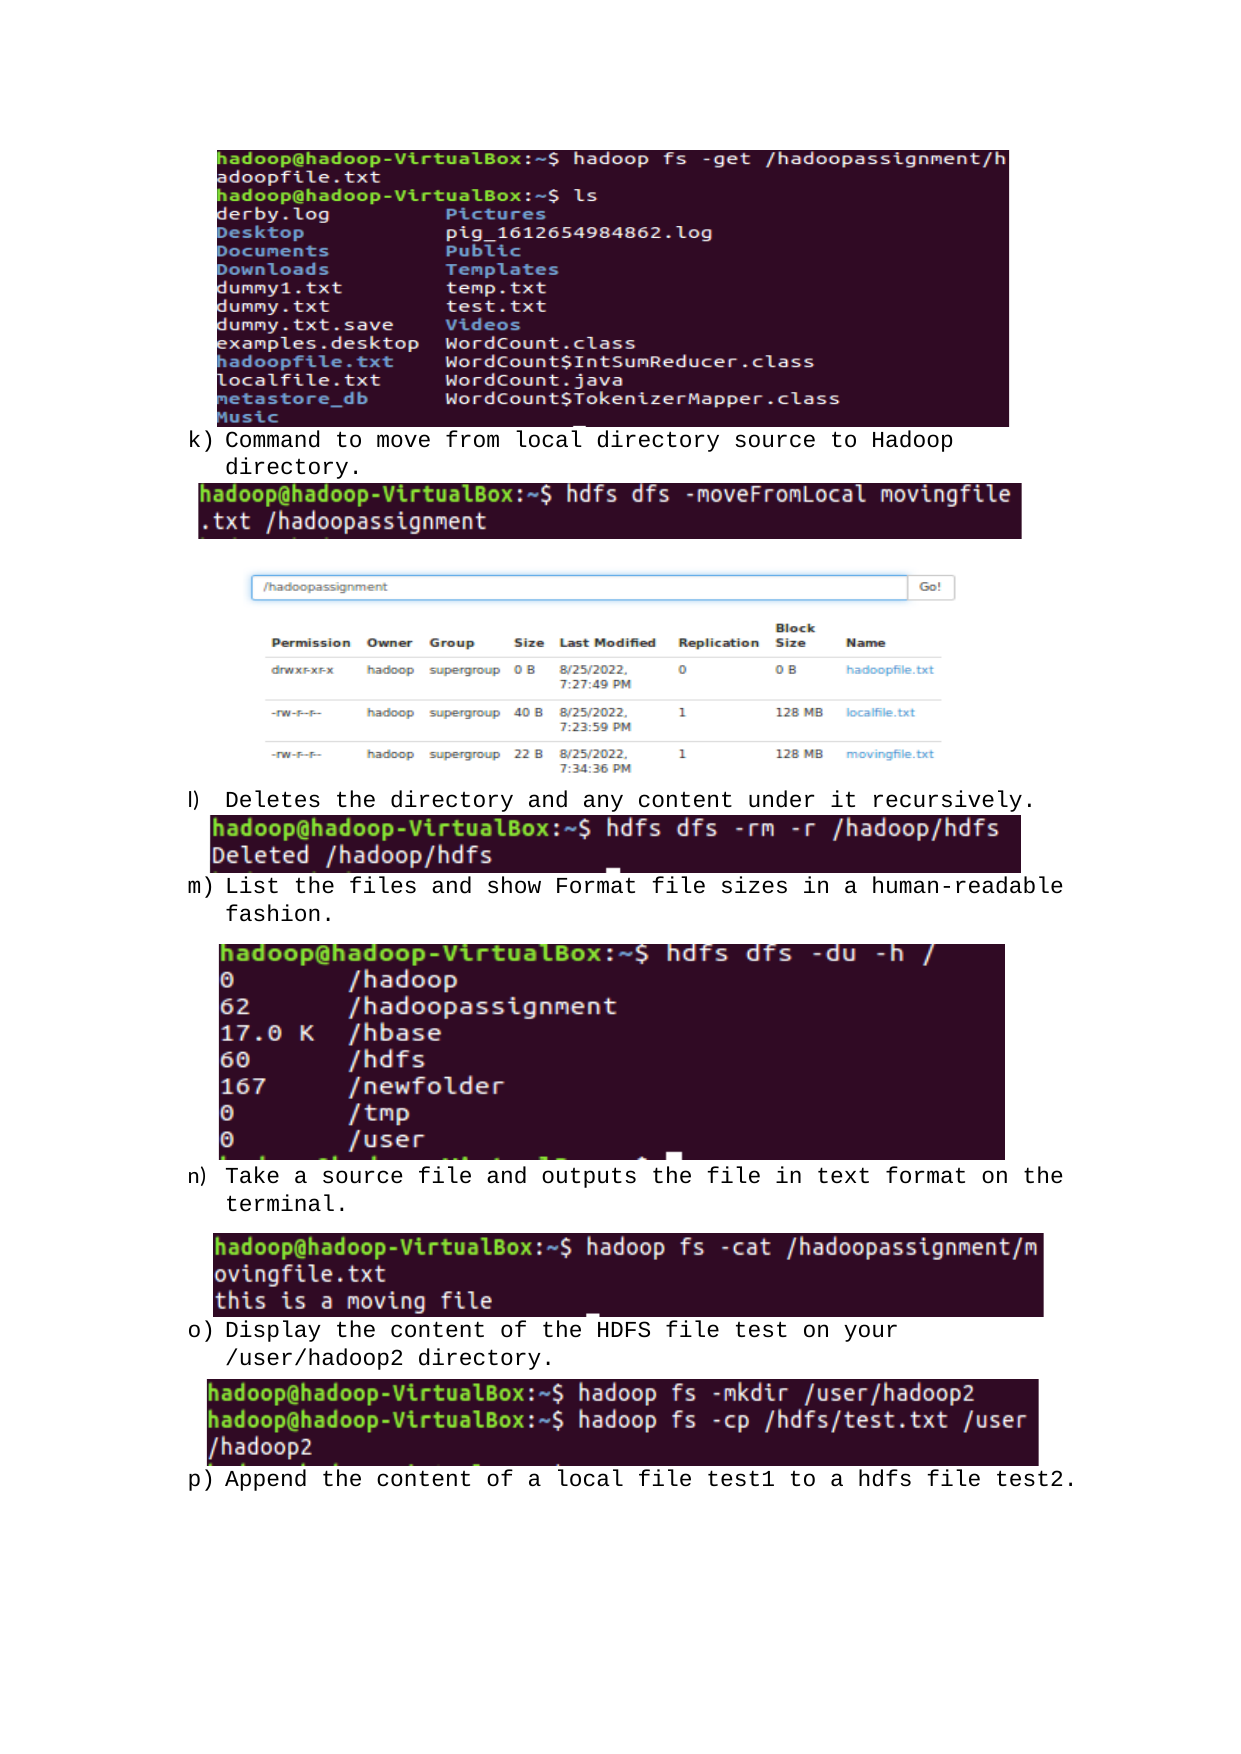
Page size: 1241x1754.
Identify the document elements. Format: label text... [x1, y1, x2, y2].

picture [218, 944, 1005, 1160]
picture [213, 1233, 1044, 1317]
picture [198, 483, 1022, 539]
list Append the content of a local file test1 to a hdfs file test2. [187, 1466, 1090, 1493]
picture [242, 564, 998, 785]
list Deletes the directory and any content under it recursively. [187, 785, 1090, 814]
list Display the content of the HDFS file test on your /user/hadoop2 directory. [187, 1317, 1090, 1372]
list List the files and show Format file sizes in a human-readable fashion. [187, 833, 1090, 928]
list Take a source file and outputs the file in text format on the terminal. [187, 1160, 1090, 1218]
picture [206, 1379, 1039, 1466]
picture [209, 815, 1021, 873]
list Command to move from local directory source to Hadoop directory. [187, 427, 1090, 482]
picture [217, 150, 1028, 427]
